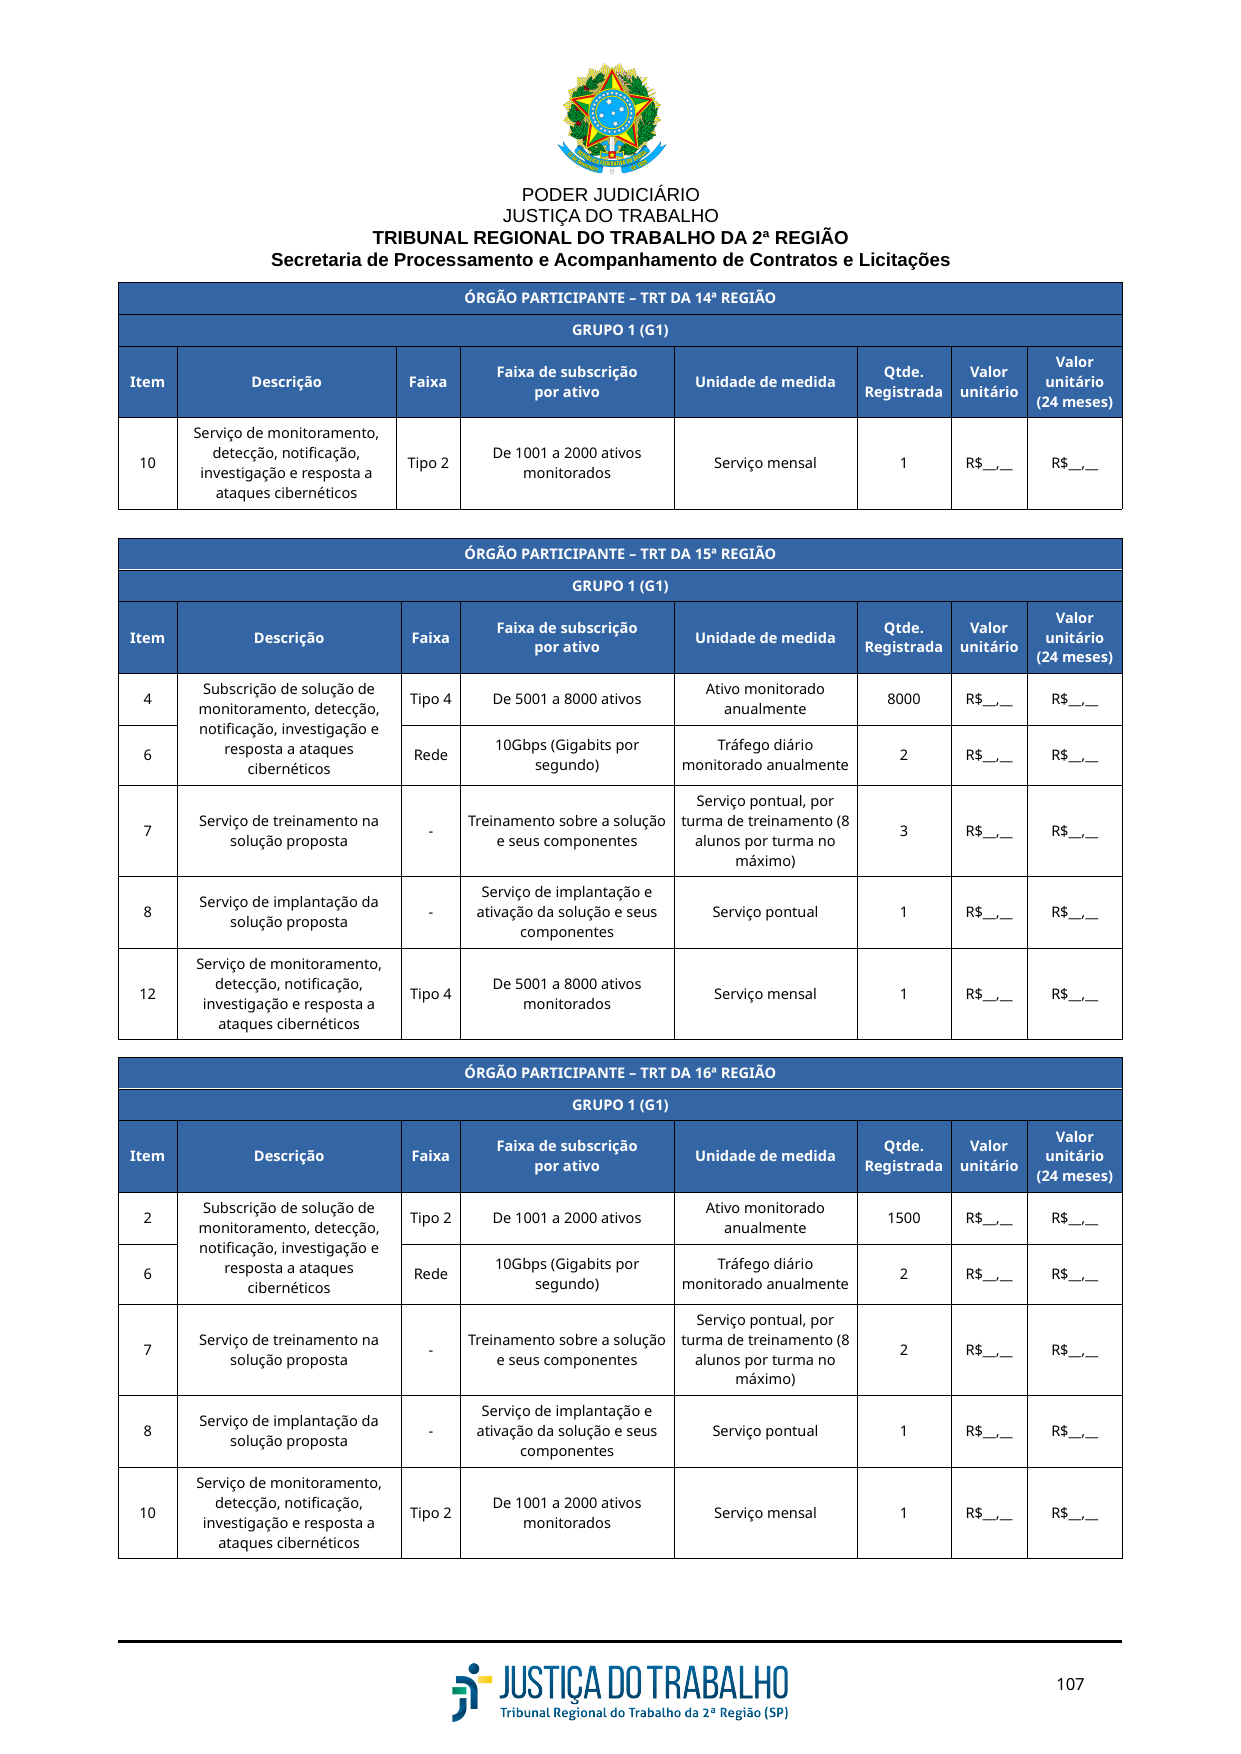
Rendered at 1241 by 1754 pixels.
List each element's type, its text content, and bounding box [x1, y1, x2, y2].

table_cell GRUPO 1 (G1) [119, 1090, 1122, 1120]
picture [452, 1663, 788, 1722]
table_cell R$__,__ [952, 1305, 1027, 1395]
table_cell R$__,__ [1028, 949, 1122, 1039]
table_header ÓRGÃO PARTICIPANTE – TRT DA 16ª REGIÃO [119, 1058, 1122, 1088]
table_cell 6 [119, 1245, 177, 1303]
table_cell Item [119, 347, 177, 417]
table_cell - [402, 1305, 460, 1395]
table_cell Valor unitário [952, 1121, 1027, 1192]
table_cell Treinamento sobre a solução e seus componentes [461, 1305, 674, 1395]
table_cell Serviço de monitoramento, detecção, notificação, investigação e resposta a ataques cibernéticos [178, 949, 401, 1039]
table_cell Faixa de subscrição por ativo [461, 347, 674, 417]
table_cell Tráfego diário monitorado anualmente [675, 1245, 857, 1303]
table_cell R$__,__ [952, 674, 1027, 725]
table_cell Tipo 2 [402, 1468, 460, 1558]
table_cell Unidade de medida [675, 347, 857, 417]
table_cell Serviço de monitoramento, detecção, notificação, investigação e resposta a ataques cibernéticos [178, 1468, 401, 1558]
table_cell GRUPO 1 (G1) [119, 571, 1122, 601]
table_cell GRUPO 1 (G1) [119, 315, 1122, 346]
table_cell 6 [119, 726, 177, 784]
table_cell Item [119, 1121, 177, 1192]
table_cell R$__,__ [1028, 726, 1122, 784]
table_cell Serviço de treinamento na solução proposta [178, 1305, 401, 1395]
table_cell 10 [119, 1468, 177, 1558]
table_cell Unidade de medida [675, 1121, 857, 1192]
table_cell 1 [858, 1396, 951, 1467]
table_cell Serviço pontual, por turma de treinamento (8 alunos por turma no máximo) [675, 786, 857, 876]
table_cell 7 [119, 786, 177, 876]
table_cell R$__,__ [1028, 418, 1122, 509]
table_cell Serviço de implantação e ativação da solução e seus componentes [461, 877, 674, 948]
table_cell Tipo 4 [402, 949, 460, 1039]
table_cell Item [119, 602, 177, 673]
table_cell R$__,__ [952, 877, 1027, 948]
table_cell Serviço mensal [675, 418, 857, 509]
table_cell R$__,__ [1028, 674, 1122, 725]
table_cell Qtde. Registrada [858, 347, 951, 417]
table_cell R$__,__ [1028, 1193, 1122, 1244]
table_cell 1 [858, 949, 951, 1039]
table_cell Serviço mensal [675, 1468, 857, 1558]
table_cell Faixa de subscrição por ativo [461, 1121, 674, 1192]
table_cell Faixa [402, 1121, 460, 1192]
table_cell Descrição [178, 347, 396, 417]
table_cell Tipo 4 [402, 674, 460, 725]
table_cell Serviço pontual [675, 1396, 857, 1467]
table_cell R$__,__ [952, 1193, 1027, 1244]
table_cell De 5001 a 8000 ativos [461, 674, 674, 725]
table_cell Descrição [178, 1121, 401, 1192]
table_cell Valor unitário (24 meses) [1028, 602, 1122, 673]
table_cell Rede [402, 726, 460, 784]
table_cell Serviço pontual, por turma de treinamento (8 alunos por turma no máximo) [675, 1305, 857, 1395]
table_cell Faixa [402, 602, 460, 673]
table_cell 2 [119, 1193, 177, 1244]
table_cell Serviço de implantação e ativação da solução e seus componentes [461, 1396, 674, 1467]
table_cell 12 [119, 949, 177, 1039]
table_cell Serviço de treinamento na solução proposta [178, 786, 401, 876]
table_cell Valor unitário (24 meses) [1028, 347, 1122, 417]
table_cell R$__,__ [952, 786, 1027, 876]
table_cell Tráfego diário monitorado anualmente [675, 726, 857, 784]
table_cell Serviço de implantação da solução proposta [178, 877, 401, 948]
table_cell Descrição [178, 602, 401, 673]
table_header ÓRGÃO PARTICIPANTE – TRT DA 15ª REGIÃO [119, 539, 1122, 569]
table_cell Serviço de implantação da solução proposta [178, 1396, 401, 1467]
table_cell 3 [858, 786, 951, 876]
table_cell Subscrição de solução de monitoramento, detecção, notificação, investigação e resposta a ataques cibernéticos [178, 1193, 401, 1303]
table_header ÓRGÃO PARTICIPANTE – TRT DA 14ª REGIÃO [119, 283, 1122, 314]
table_cell R$__,__ [952, 1396, 1027, 1467]
table_cell Ativo monitorado anualmente [675, 1193, 857, 1244]
table_cell R$__,__ [952, 1468, 1027, 1558]
table_cell R$__,__ [952, 418, 1027, 509]
table_cell Serviço pontual [675, 877, 857, 948]
table_cell R$__,__ [952, 1245, 1027, 1303]
table_cell - [402, 877, 460, 948]
table_cell 10 [119, 418, 177, 509]
table_cell Faixa de subscrição por ativo [461, 602, 674, 673]
table_cell R$__,__ [1028, 1468, 1122, 1558]
table_cell 7 [119, 1305, 177, 1395]
table_cell De 5001 a 8000 ativos monitorados [461, 949, 674, 1039]
table_cell R$__,__ [1028, 877, 1122, 948]
table_cell Rede [402, 1245, 460, 1303]
table_cell Valor unitário [952, 602, 1027, 673]
table_cell Subscrição de solução de monitoramento, detecção, notificação, investigação e resposta a ataques cibernéticos [178, 674, 401, 784]
table_cell 10Gbps (Gigabits por segundo) [461, 1245, 674, 1303]
table_cell Serviço de monitoramento, detecção, notificação, investigação e resposta a ataques cibernéticos [178, 418, 396, 509]
table_cell 2 [858, 726, 951, 784]
text c [118, 1040, 1122, 1057]
table_cell Tipo 2 [397, 418, 460, 509]
table_cell R$__,__ [1028, 1305, 1122, 1395]
table_cell - [402, 1396, 460, 1467]
table_cell 10Gbps (Gigabits por segundo) [461, 726, 674, 784]
table_cell Faixa [397, 347, 460, 417]
table_cell Qtde. Registrada [858, 602, 951, 673]
table_cell R$__,__ [1028, 1245, 1122, 1303]
table_cell R$__,__ [952, 949, 1027, 1039]
table_cell Treinamento sobre a solução e seus componentes [461, 786, 674, 876]
table_cell R$__,__ [952, 726, 1027, 784]
table_cell Serviço mensal [675, 949, 857, 1039]
table_cell De 1001 a 2000 ativos monitorados [461, 418, 674, 509]
table_cell Tipo 2 [402, 1193, 460, 1244]
table_cell 1500 [858, 1193, 951, 1244]
table_cell 8 [119, 877, 177, 948]
table_cell 1 [858, 1468, 951, 1558]
table_cell R$__,__ [1028, 786, 1122, 876]
table_cell 2 [858, 1245, 951, 1303]
table_cell 8000 [858, 674, 951, 725]
table_cell Valor unitário (24 meses) [1028, 1121, 1122, 1192]
table_cell Ativo monitorado anualmente [675, 674, 857, 725]
table_cell Unidade de medida [675, 602, 857, 673]
table_cell 2 [858, 1305, 951, 1395]
table_cell Valor unitário [952, 347, 1027, 417]
table_cell R$__,__ [1028, 1396, 1122, 1467]
table_cell De 1001 a 2000 ativos [461, 1193, 674, 1244]
table_cell 8 [119, 1396, 177, 1467]
table_cell 4 [119, 674, 177, 725]
table_cell Qtde. Registrada [858, 1121, 951, 1192]
table_cell - [402, 786, 460, 876]
table_cell De 1001 a 2000 ativos monitorados [461, 1468, 674, 1558]
table_cell 1 [858, 877, 951, 948]
table_cell 1 [858, 418, 951, 509]
